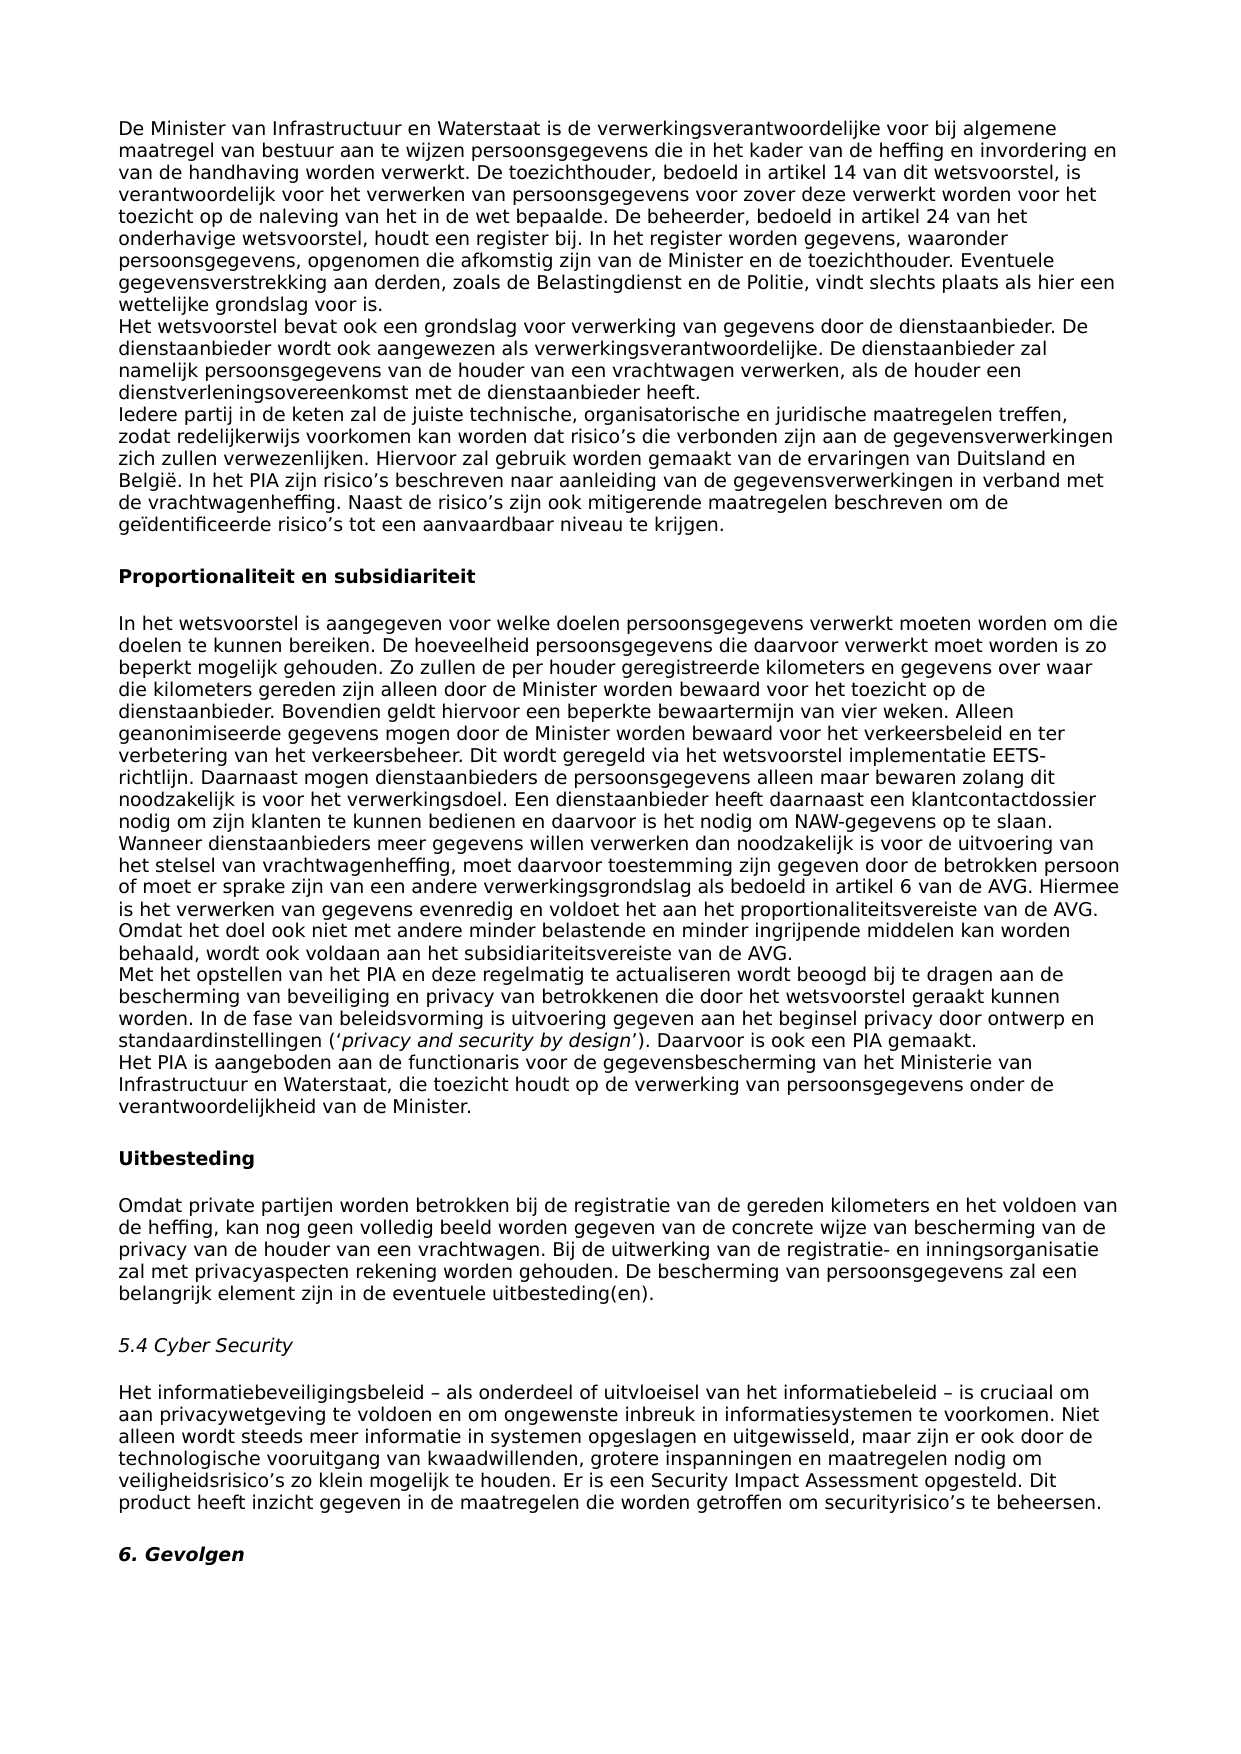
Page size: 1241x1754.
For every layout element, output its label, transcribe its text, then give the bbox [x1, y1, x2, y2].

text Iedere partij in de keten zal de juiste technische, organisatorische en juridische maatregelen treffen, zodat redelijkerwijs voorkomen kan worden dat risico’s die verbonden zijn aan de gegevensverwerkingen zich zullen verwezenlijken. Hiervoor zal gebruik worden gemaakt van de ervaringen van Duitsland en België. In het PIA zijn risico’s beschreven naar aanleiding van de gegevensverwerkingen in verband met de vrachtwagenheffing. Naast de risico’s zijn ook mitigerende maatregelen beschreven om de geïdentificeerde risico’s tot een aanvaardbaar niveau te krijgen. [118, 404, 1122, 536]
subtitle Uitbesteding [118, 1148, 1122, 1170]
subtitle 5.4 Cyber Security [118, 1335, 1122, 1357]
subtitle 6. Gevolgen [118, 1544, 1122, 1566]
text In het wetsvoorstel is aangegeven voor welke doelen persoonsgegevens verwerkt moeten worden om die doelen te kunnen bereiken. De hoeveelheid persoonsgegevens die daarvoor verwerkt moet worden is zo beperkt mogelijk gehouden. Zo zullen de per houder geregistreerde kilometers en gegevens over waar die kilometers gereden zijn alleen door de Minister worden bewaard voor het toezicht op de dienstaanbieder. Bovendien geldt hiervoor een beperkte bewaartermijn van vier weken. Alleen geanonimiseerde gegevens mogen door de Minister worden bewaard voor het verkeersbeleid en ter verbetering van het verkeersbeheer. Dit wordt geregeld via het wetsvoorstel implementatie EETS-richtlijn. Daarnaast mogen dienstaanbieders de persoonsgegevens alleen maar bewaren zolang dit noodzakelijk is voor het verwerkingsdoel. Een dienstaanbieder heeft daarnaast een klantcontactdossier nodig om zijn klanten te kunnen bedienen en daarvoor is het nodig om NAW-gegevens op te slaan. Wanneer dienstaanbieders meer gegevens willen verwerken dan noodzakelijk is voor de uitvoering van het stelsel van vrachtwagenheffing, moet daarvoor toestemming zijn gegeven door de betrokken persoon of moet er sprake zijn van een andere verwerkingsgrondslag als bedoeld in artikel 6 van de AVG. Hiermee is het verwerken van gegevens evenredig en voldoet het aan het proportionaliteitsvereiste van de AVG. Omdat het doel ook niet met andere minder belastende en minder ingrijpende middelen kan worden behaald, wordt ook voldaan aan het subsidiariteitsvereiste van de AVG. [118, 613, 1122, 964]
subtitle Proportionaliteit en subsidiariteit [118, 566, 1122, 588]
text Het PIA is aangeboden aan de functionaris voor de gegevensbescherming van het Ministerie van Infrastructuur en Waterstaat, die toezicht houdt op de verwerking van persoonsgegevens onder de verantwoordelijkheid van de Minister. [118, 1052, 1122, 1118]
text Omdat private partijen worden betrokken bij de registratie van de gereden kilometers en het voldoen van de heffing, kan nog geen volledig beeld worden gegeven van de concrete wijze van bescherming van de privacy van de houder van een vrachtwagen. Bij de uitwerking van de registratie- en inningsorganisatie zal met privacyaspecten rekening worden gehouden. De bescherming van persoonsgegevens zal een belangrijk element zijn in de eventuele uitbesteding(en). [118, 1195, 1122, 1305]
text De Minister van Infrastructuur en Waterstaat is de verwerkingsverantwoordelijke voor bij algemene maatregel van bestuur aan te wijzen persoonsgegevens die in het kader van de heffing en invordering en van de handhaving worden verwerkt. De toezichthouder, bedoeld in artikel 14 van dit wetsvoorstel, is verantwoordelijk voor het verwerken van persoonsgegevens voor zover deze verwerkt worden voor het toezicht op de naleving van het in de wet bepaalde. De beheerder, bedoeld in artikel 24 van het onderhavige wetsvoorstel, houdt een register bij. In het register worden gegevens, waaronder persoonsgegevens, opgenomen die afkomstig zijn van de Minister en de toezichthouder. Eventuele gegevensverstrekking aan derden, zoals de Belastingdienst en de Politie, vindt slechts plaats als hier een wettelijke grondslag voor is. [118, 118, 1122, 316]
text Met het opstellen van het PIA en deze regelmatig te actualiseren wordt beoogd bij te dragen aan de bescherming van beveiliging en privacy van betrokkenen die door het wetsvoorstel geraakt kunnen worden. In de fase van beleidsvorming is uitvoering gegeven aan het beginsel privacy door ontwerp en standaardinstellingen (‘privacy and security by design’). Daarvoor is ook een PIA gemaakt. [118, 964, 1122, 1052]
text Het informatiebeveiligingsbeleid – als onderdeel of uitvloeisel van het informatiebeleid – is cruciaal om aan privacywetgeving te voldoen en om ongewenste inbreuk in informatiesystemen te voorkomen. Niet alleen wordt steeds meer informatie in systemen opgeslagen en uitgewisseld, maar zijn er ook door de technologische vooruitgang van kwaadwillenden, grotere inspanningen en maatregelen nodig om veiligheidsrisico’s zo klein mogelijk te houden. Er is een Security Impact Assessment opgesteld. Dit product heeft inzicht gegeven in de maatregelen die worden getroffen om securityrisico’s te beheersen. [118, 1382, 1122, 1514]
text Het wetsvoorstel bevat ook een grondslag voor verwerking van gegevens door de dienstaanbieder. De dienstaanbieder wordt ook aangewezen als verwerkingsverantwoordelijke. De dienstaanbieder zal namelijk persoonsgegevens van de houder van een vrachtwagen verwerken, als de houder een dienstverleningsovereenkomst met de dienstaanbieder heeft. [118, 316, 1122, 404]
